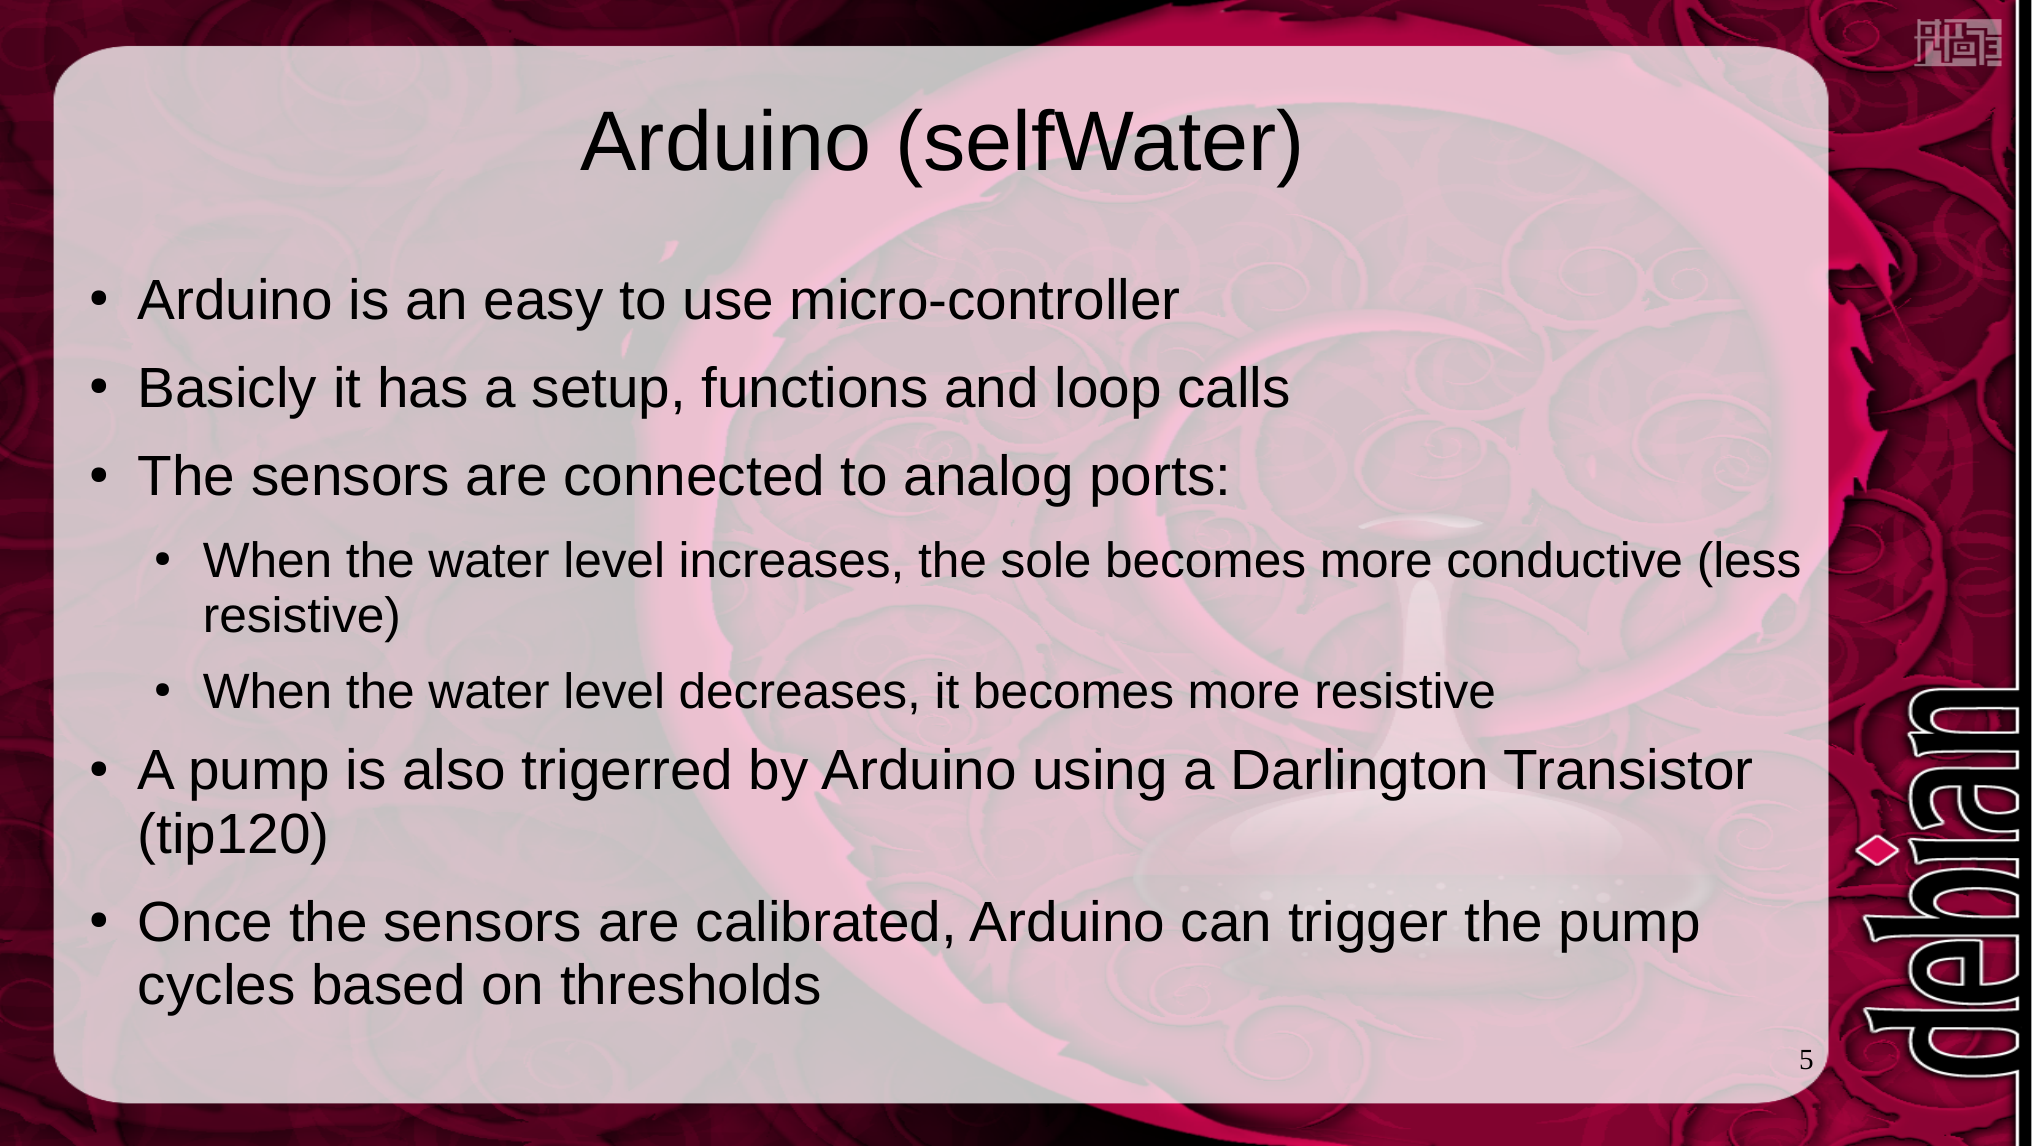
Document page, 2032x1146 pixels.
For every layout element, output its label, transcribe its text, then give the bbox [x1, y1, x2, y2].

list Arduino is an easy to use micro-controller Basicly it has a setup, functions and loop calls The sensors are connected to analog ports: When the water level increases, the sole becomes more conductive (less resistive) When the water level decreases, it becomes more resistive A pump is also trigerred by Arduino using a Darlington Transistor (tip120) Once the sensors are calibrated, Arduino can trigger the pump cycles based on thresholds [72, 268, 1814, 1025]
picture [0, 0, 2032, 1146]
title Arduino (selfWater) [72, 45, 1814, 237]
